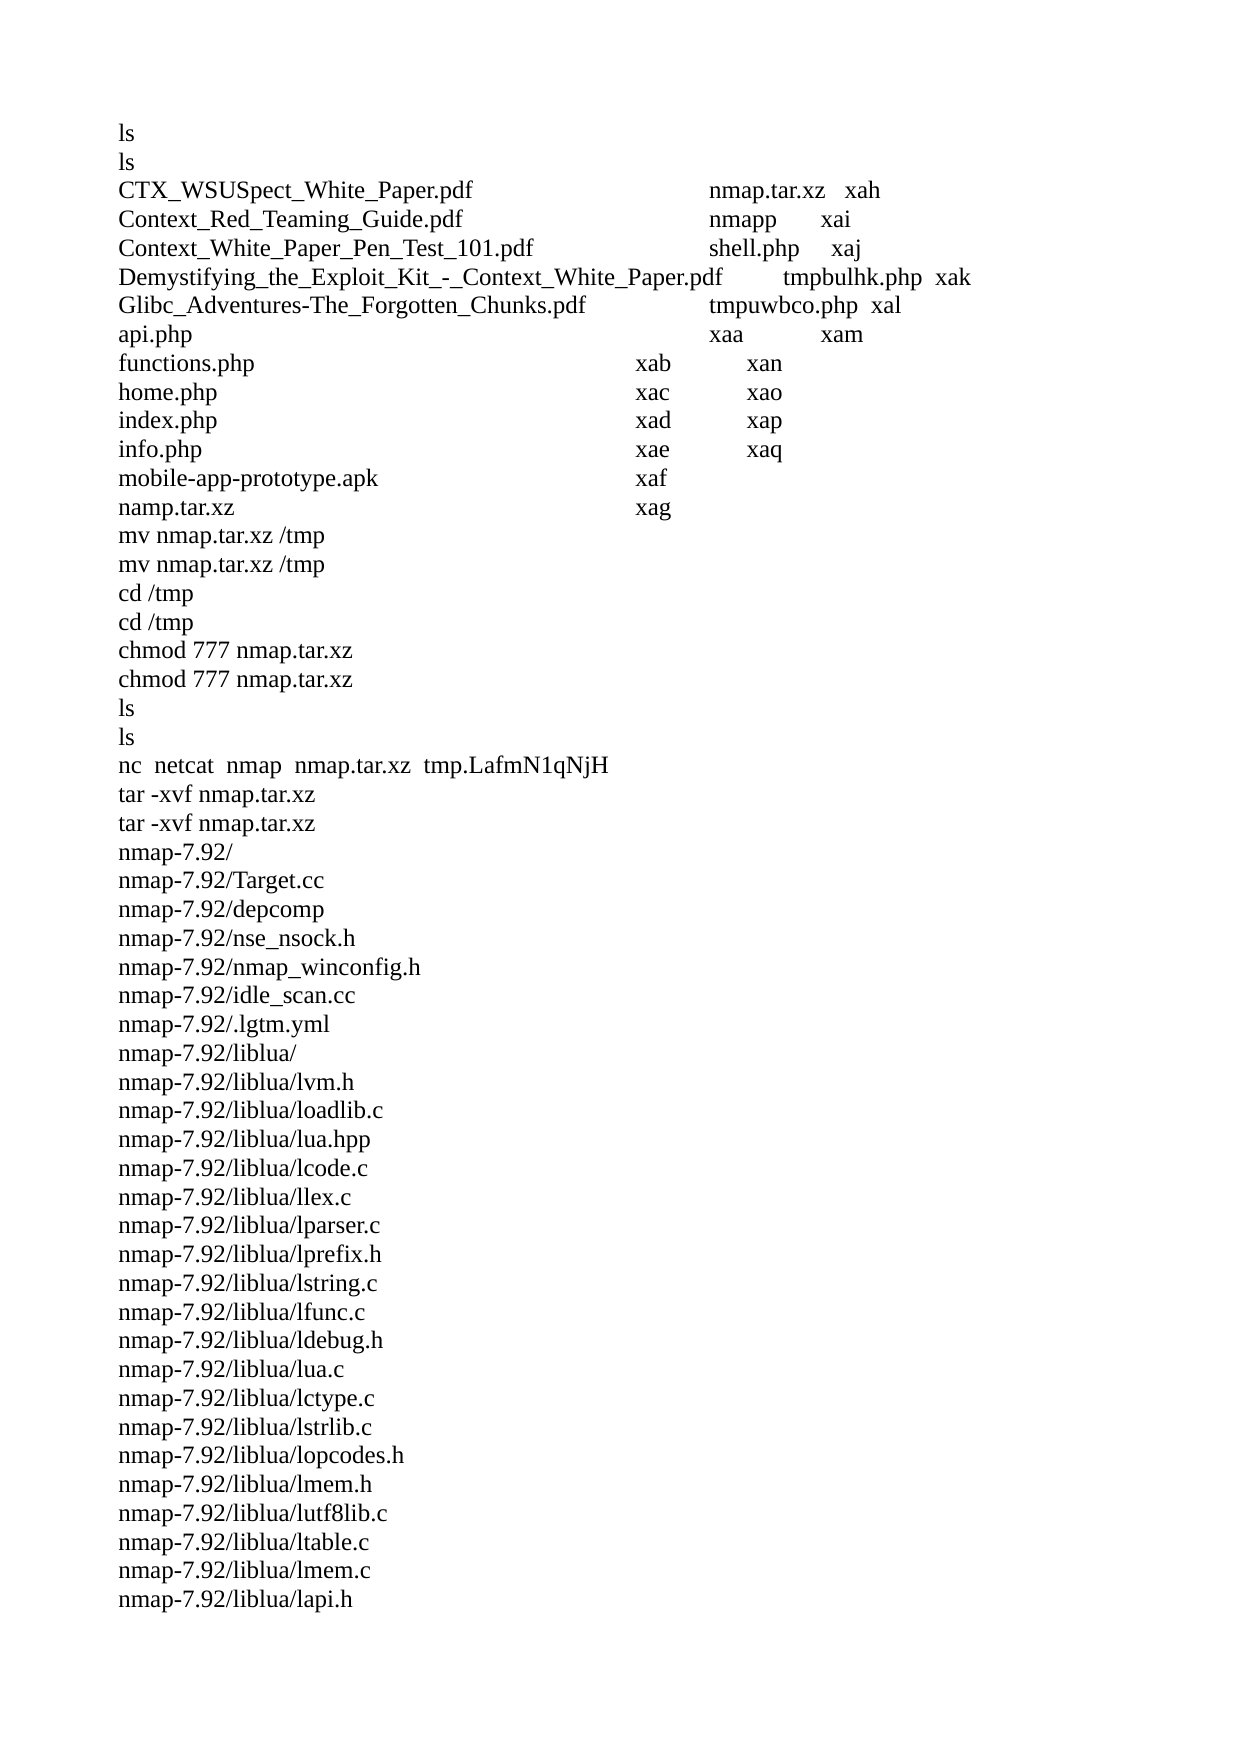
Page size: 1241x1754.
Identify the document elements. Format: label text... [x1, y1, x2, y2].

text nmap-7.92/.lgtm.yml [118, 1009, 1122, 1038]
text nmap-7.92/liblua/lfunc.c [118, 1297, 1122, 1326]
text ls [118, 722, 1122, 751]
text nmap-7.92/liblua/lmem.h [118, 1469, 1122, 1498]
text ls [118, 147, 1122, 176]
text api.php xaa xam [118, 319, 1122, 348]
text nmap-7.92/liblua/lstrlib.c [118, 1412, 1122, 1441]
text Context_Red_Teaming_Guide.pdf nmapp xai [118, 204, 1122, 233]
text mv nmap.tar.xz /tmp [118, 549, 1122, 578]
text nmap-7.92/liblua/llex.c [118, 1182, 1122, 1211]
text nmap-7.92/liblua/lopcodes.h [118, 1441, 1122, 1469]
text nmap-7.92/liblua/lcode.c [118, 1153, 1122, 1182]
text nmap-7.92/liblua/lvm.h [118, 1067, 1122, 1096]
text nmap-7.92/idle_scan.cc [118, 981, 1122, 1009]
text nmap-7.92/liblua/lstring.c [118, 1268, 1122, 1297]
text nmap-7.92/liblua/lapi.h [118, 1584, 1122, 1613]
text tar -xvf nmap.tar.xz [118, 808, 1122, 837]
text nmap-7.92/liblua/lparser.c [118, 1211, 1122, 1239]
text CTX_WSUSpect_White_Paper.pdf nmap.tar.xz xah [118, 176, 1122, 204]
text ls [118, 118, 1122, 147]
text Glibc_Adventures-The_Forgotten_Chunks.pdf tmpuwbco.php xal [118, 291, 1122, 319]
text nmap-7.92/liblua/lctype.c [118, 1383, 1122, 1412]
text namp.tar.xz xag [118, 492, 1122, 521]
text nmap-7.92/nmap_winconfig.h [118, 952, 1122, 981]
text home.php xac xao [118, 377, 1122, 406]
text nmap-7.92/liblua/lua.c [118, 1354, 1122, 1383]
text Demystifying_the_Exploit_Kit_-_Context_White_Paper.pdf tmpbulhk.php xak [118, 262, 1122, 291]
text nmap-7.92/liblua/ldebug.h [118, 1326, 1122, 1354]
text nmap-7.92/liblua/loadlib.c [118, 1096, 1122, 1124]
text Context_White_Paper_Pen_Test_101.pdf shell.php xaj [118, 233, 1122, 262]
text info.php xae xaq [118, 434, 1122, 463]
text functions.php xab xan [118, 348, 1122, 377]
text mobile-app-prototype.apk xaf [118, 463, 1122, 492]
text chmod 777 nmap.tar.xz [118, 664, 1122, 693]
text tar -xvf nmap.tar.xz [118, 779, 1122, 808]
text cd /tmp [118, 607, 1122, 636]
text nmap-7.92/nse_nsock.h [118, 923, 1122, 952]
text nc netcat nmap nmap.tar.xz tmp.LafmN1qNjH [118, 751, 1122, 779]
text nmap-7.92/liblua/lua.hpp [118, 1124, 1122, 1153]
text index.php xad xap [118, 406, 1122, 434]
text nmap-7.92/liblua/lprefix.h [118, 1239, 1122, 1268]
text chmod 777 nmap.tar.xz [118, 636, 1122, 664]
text nmap-7.92/liblua/ [118, 1038, 1122, 1067]
text nmap-7.92/liblua/lmem.c [118, 1556, 1122, 1584]
text mv nmap.tar.xz /tmp [118, 521, 1122, 549]
text cd /tmp [118, 578, 1122, 607]
text nmap-7.92/liblua/ltable.c [118, 1527, 1122, 1556]
text nmap-7.92/ [118, 837, 1122, 866]
text ls [118, 693, 1122, 722]
text nmap-7.92/liblua/lutf8lib.c [118, 1498, 1122, 1527]
text nmap-7.92/depcomp [118, 894, 1122, 923]
text nmap-7.92/Target.cc [118, 866, 1122, 894]
